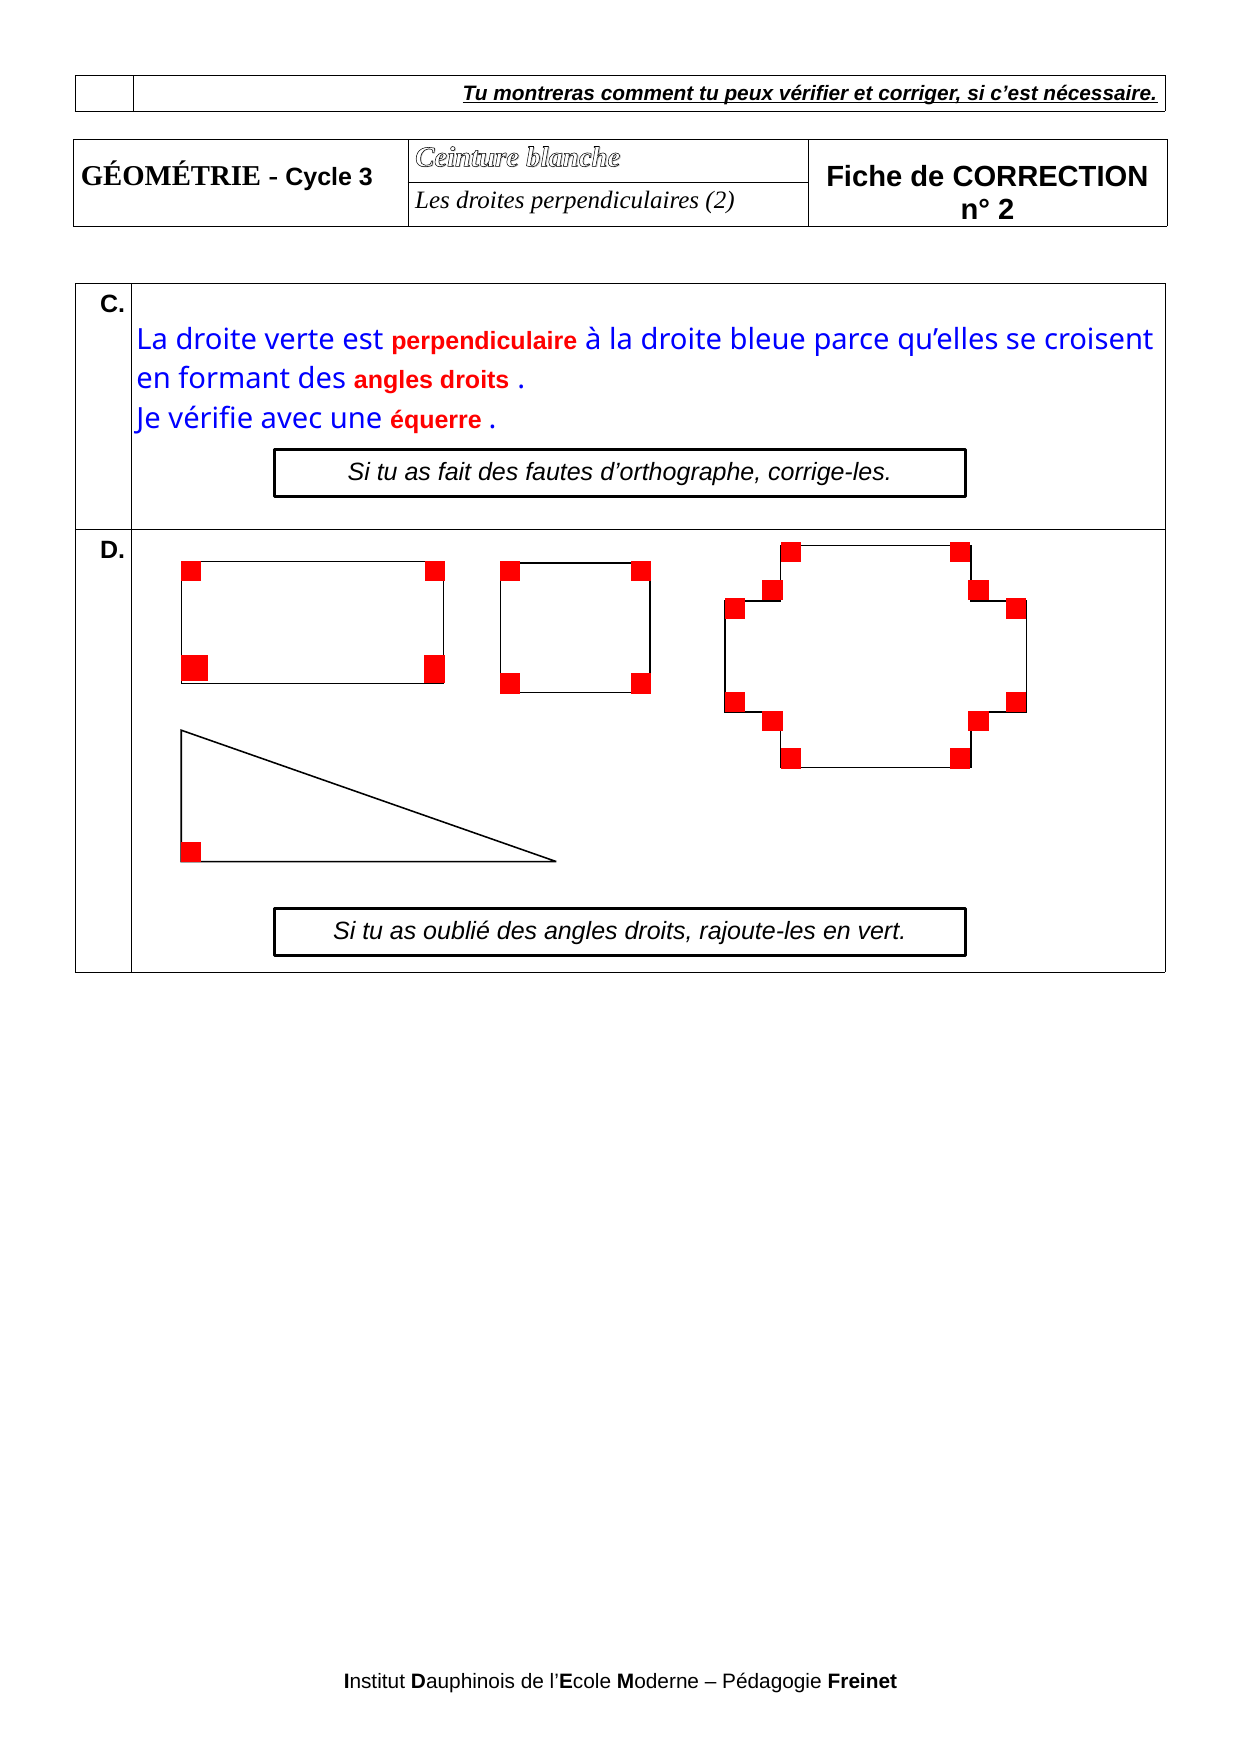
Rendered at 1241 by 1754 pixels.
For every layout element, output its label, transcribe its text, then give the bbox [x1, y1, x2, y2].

table_header C. [76, 284, 131, 529]
table_cell [76, 76, 133, 111]
table_header La droite verte est perpendiculaire à la droite bleue parce qu’elles se croisent en formant des angles droits . Je vérifie avec une équerre . [132, 284, 1165, 529]
table_cell [132, 530, 1165, 972]
table_cell D. [76, 530, 131, 972]
table_cell Les droites perpendiculaires (2) [409, 183, 808, 226]
table_header Ceinture blanche [409, 140, 808, 182]
table_cell Tu montreras comment tu peux vérifier et corriger, si c’est nécessaire. [134, 76, 1165, 111]
table_header Fiche de CORRECTION n° 2 [809, 140, 1167, 226]
table_header géométrie - Cycle 3 [74, 140, 408, 226]
